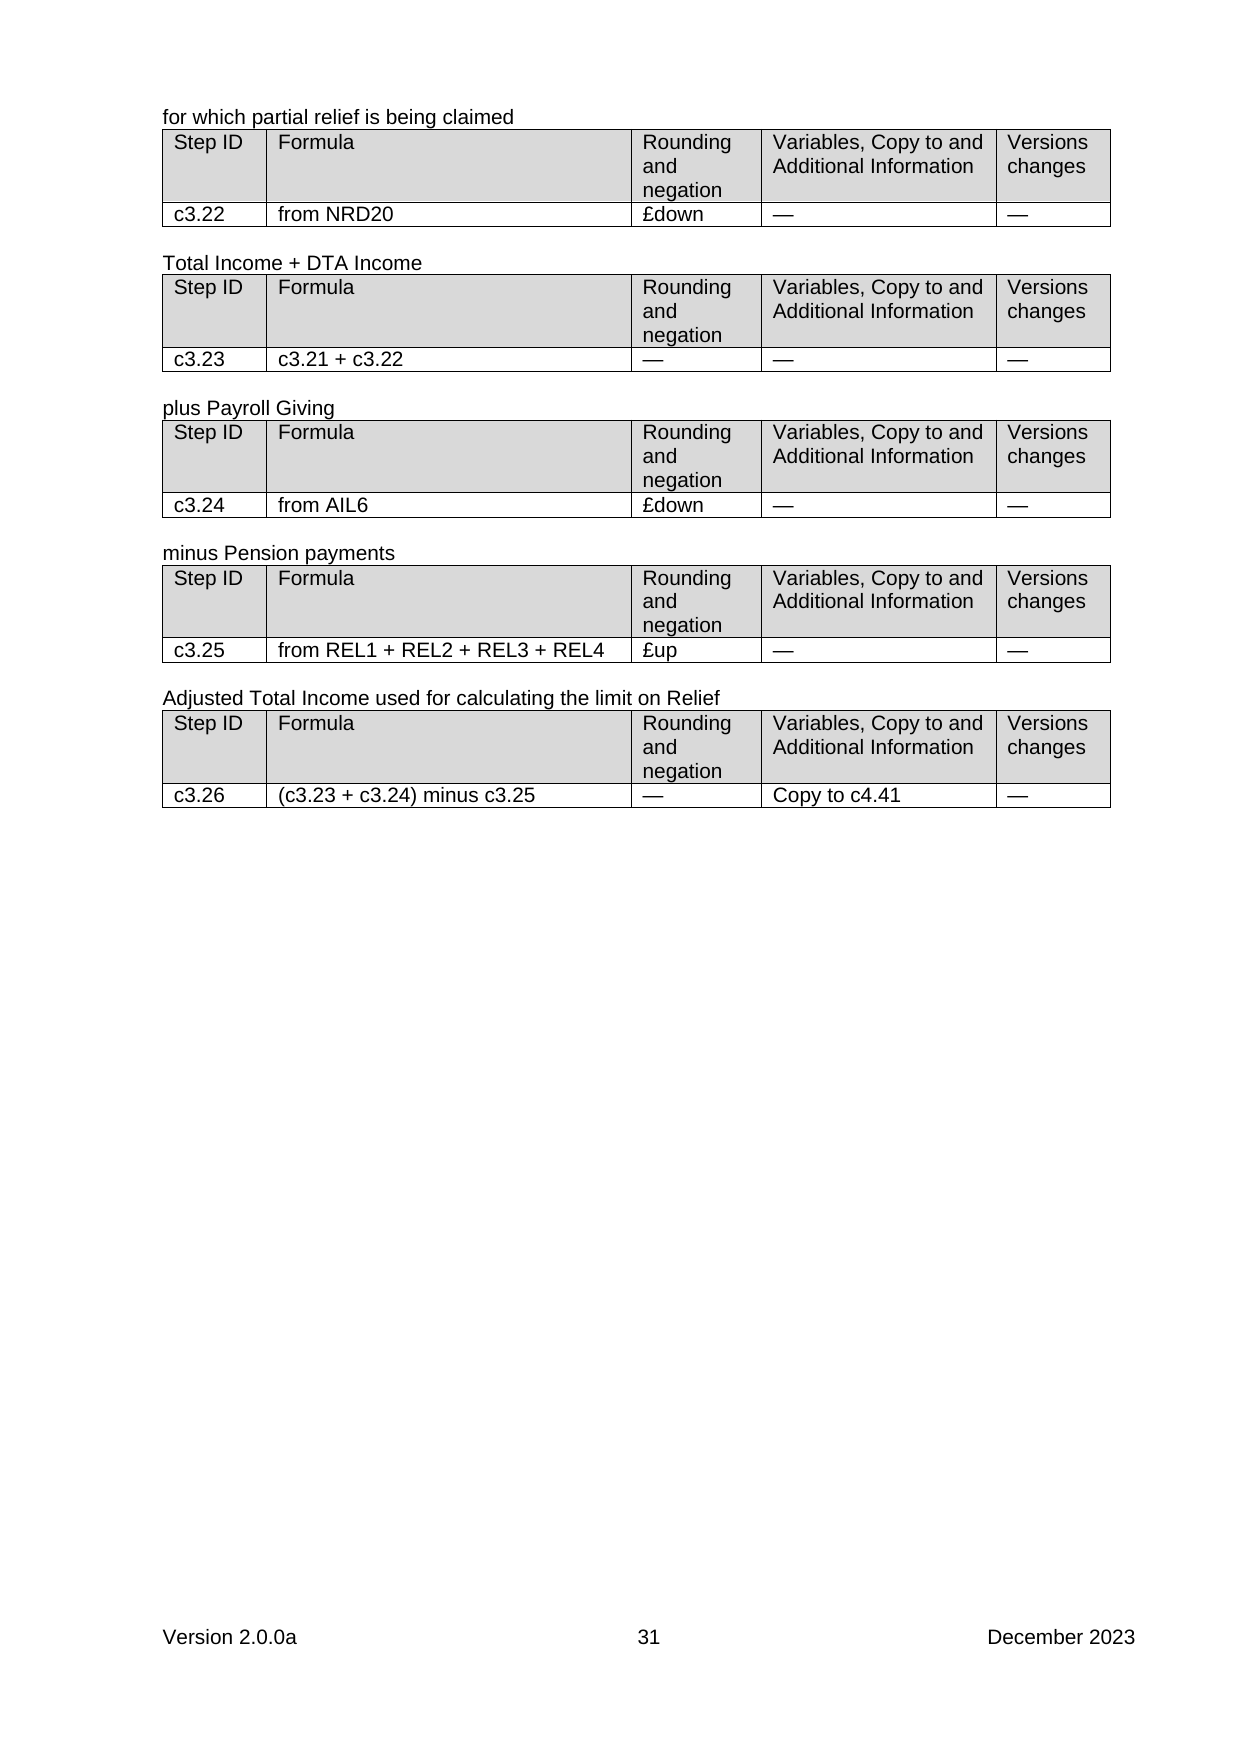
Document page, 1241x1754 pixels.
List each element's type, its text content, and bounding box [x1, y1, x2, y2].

table_cell — [762, 493, 996, 516]
table_header Versions changes [997, 130, 1110, 201]
table_cell £down [632, 203, 761, 226]
table_cell c3.26 [163, 784, 266, 807]
table_cell — [997, 348, 1110, 371]
table_header Rounding and negation [632, 566, 761, 637]
table_cell (c3.23 + c3.24) minus c3.25 [267, 784, 631, 807]
text for which partial relief is being claimed [162, 105, 1135, 129]
table_header Formula [267, 275, 631, 347]
text Total Income + DTA Income [162, 250, 1135, 274]
table_cell c3.23 [163, 348, 266, 371]
table_header Formula [267, 711, 631, 783]
table_cell from NRD20 [267, 203, 631, 226]
table_header Variables, Copy to and Additional Information [762, 421, 996, 492]
table_cell — [762, 348, 996, 371]
table_header Rounding and negation [632, 130, 761, 201]
table_header Step ID [163, 275, 266, 347]
table_header Variables, Copy to and Additional Information [762, 566, 996, 637]
text minus Pension payments [162, 541, 1135, 565]
table_cell c3.22 [163, 203, 266, 226]
table_header Versions changes [997, 421, 1110, 492]
table_cell c3.21 + c3.22 [267, 348, 631, 371]
table_cell £down [632, 493, 761, 516]
table_header Rounding and negation [632, 711, 761, 783]
table_header Versions changes [997, 566, 1110, 637]
table_cell £up [632, 638, 761, 662]
text Adjusted Total Income used for calculating the limit on Relief [162, 686, 1135, 710]
table_header Step ID [163, 711, 266, 783]
table_cell — [997, 493, 1110, 516]
table_header Step ID [163, 421, 266, 492]
table_cell — [762, 638, 996, 662]
table_header Rounding and negation [632, 275, 761, 347]
table_header Versions changes [997, 275, 1110, 347]
table_header Formula [267, 421, 631, 492]
table_header Variables, Copy to and Additional Information [762, 130, 996, 201]
table_cell from REL1 + REL2 + REL3 + REL4 [267, 638, 631, 662]
table_cell — [632, 784, 761, 807]
table_cell — [997, 203, 1110, 226]
table_cell — [632, 348, 761, 371]
table_cell c3.24 [163, 493, 266, 516]
table_header Variables, Copy to and Additional Information [762, 711, 996, 783]
table_header Rounding and negation [632, 421, 761, 492]
table_cell c3.25 [163, 638, 266, 662]
table_cell Copy to c4.41 [762, 784, 996, 807]
text plus Payroll Giving [162, 396, 1135, 419]
table_cell — [762, 203, 996, 226]
table_cell from AIL6 [267, 493, 631, 516]
table_cell — [997, 784, 1110, 807]
table_header Versions changes [997, 711, 1110, 783]
table_header Formula [267, 566, 631, 637]
table_header Variables, Copy to and Additional Information [762, 275, 996, 347]
table_header Step ID [163, 566, 266, 637]
table_cell — [997, 638, 1110, 662]
table_header Formula [267, 130, 631, 201]
table_header Step ID [163, 130, 266, 201]
